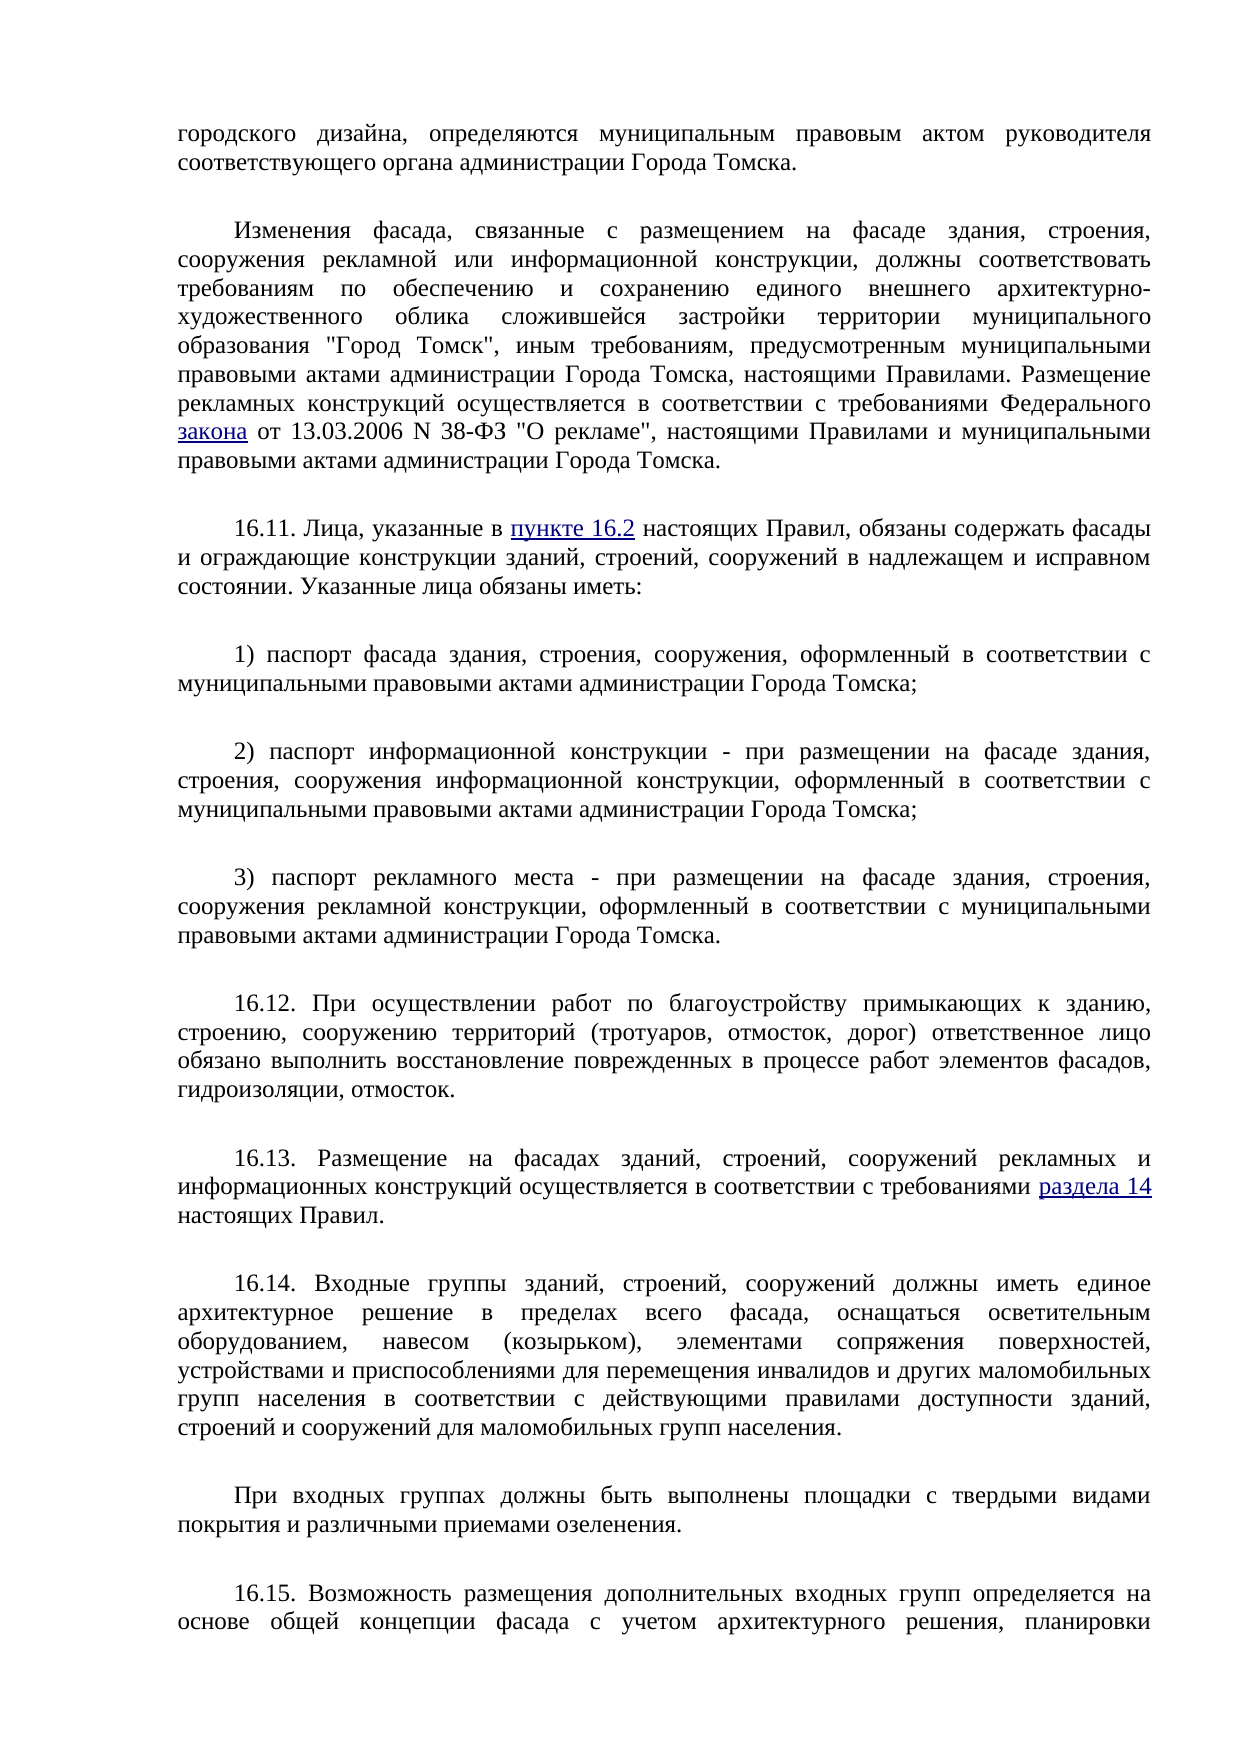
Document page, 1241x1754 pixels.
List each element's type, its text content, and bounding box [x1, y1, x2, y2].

text 16.15. Возможность размещения дополнительных входных групп определяется на основе общей концепции фасада с учетом архитектурного решения, планировки [177, 1578, 1152, 1635]
text 3) паспорт рекламного места - при размещении на фасаде здания, строения, сооружения рекламной конструкции, оформленный в соответствии с муниципальными правовыми актами администрации Города Томска. [177, 862, 1152, 948]
text 16.14. Входные группы зданий, строений, сооружений должны иметь единое архитектурное решение в пределах всего фасада, оснащаться осветительным оборудованием, навесом (козырьком), элементами сопряжения поверхностей, устройствами и приспособлениями для перемещения инвалидов и других маломобильных групп населения в соответствии с действующими правилами доступности зданий, строений и сооружений для маломобильных групп населения. [177, 1268, 1152, 1441]
text 16.12. При осуществлении работ по благоустройству примыкающих к зданию, строению, сооружению территорий (тротуаров, отмосток, дорог) ответственное лицо обязано выполнить восстановление поврежденных в процессе работ элементов фасадов, гидроизоляции, отмосток. [177, 988, 1152, 1103]
text городского дизайна, определяются муниципальным правовым актом руководителя соответствующего органа администрации Города Томска. [177, 118, 1152, 176]
text 16.13. Размещение на фасадах зданий, строений, сооружений рекламных и информационных конструкций осуществляется в соответствии с требованиями раздела 14 настоящих Правил. [177, 1143, 1152, 1229]
text При входных группах должны быть выполнены площадки с твердыми видами покрытия и различными приемами озеленения. [177, 1481, 1152, 1538]
text 1) паспорт фасада здания, строения, сооружения, оформленный в соответствии с муниципальными правовыми актами администрации Города Томска; [177, 639, 1152, 697]
text Изменения фасада, связанные с размещением на фасаде здания, строения, сооружения рекламной или информационной конструкции, должны соответствовать требованиям по обеспечению и сохранению единого внешнего архитектурно-художественного облика сложившейся застройки территории муниципального образования "Город Томск", иным требованиям, предусмотренным муниципальными правовыми актами администрации Города Томска, настоящими Правилами. Размещение рекламных конструкций осуществляется в соответствии с требованиями Федерального закона от 13.03.2006 N 38-ФЗ "О рекламе", настоящими Правилами и муниципальными правовыми актами администрации Города Томска. [177, 215, 1152, 474]
text 2) паспорт информационной конструкции - при размещении на фасаде здания, строения, сооружения информационной конструкции, оформленный в соответствии с муниципальными правовыми актами администрации Города Томска; [177, 736, 1152, 823]
text 16.11. Лица, указанные в пункте 16.2 настоящих Правил, обязаны содержать фасады и ограждающие конструкции зданий, строений, сооружений в надлежащем и исправном состоянии. Указанные лица обязаны иметь: [177, 513, 1152, 600]
